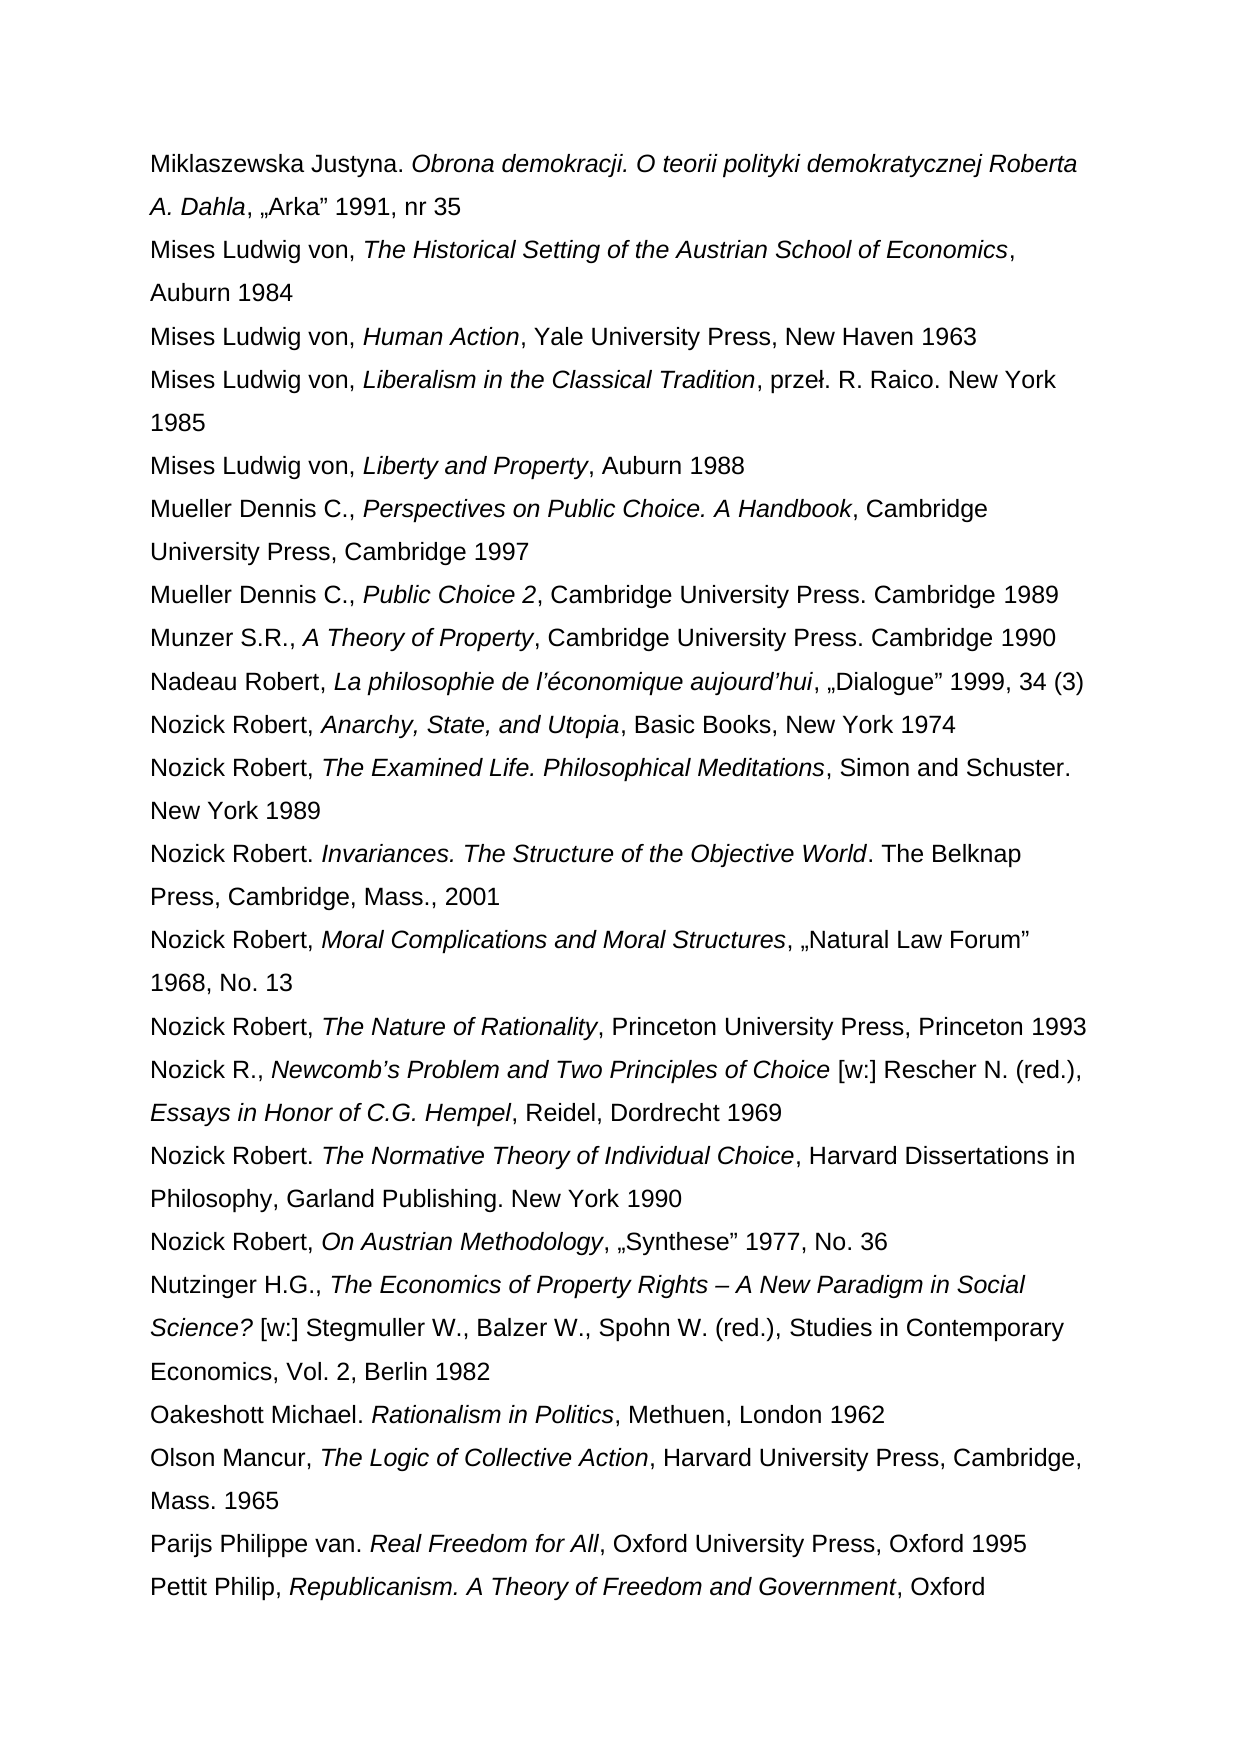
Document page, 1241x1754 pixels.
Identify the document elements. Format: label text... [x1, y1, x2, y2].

text Parijs Philippe van. Real Freedom for All, Oxford University Press, Oxford 1995 [150, 1529, 1091, 1558]
text Nozick Robert. The Normative Theory of Individual Choice, Harvard Dissertations in Philosophy, Garland Publishing. New York 1990 [150, 1141, 1091, 1213]
text Mueller Dennis C., Public Choice 2, Cambridge University Press. Cambridge 1989 Munzer S.R., A Theory of Property, Cambridge University Press. Cambridge 1990 Nadeau Robert, La philosophie de l’économique aujourd’hui, „Dialogue” 1999, 34 (3) [150, 580, 1091, 695]
text Pettit Philip, Republicanism. A Theory of Freedom and Government, Oxford [150, 1572, 1091, 1601]
text Mises Ludwig von, Liberalism in the Classical Tradition, przeł. R. Raico. New York 1985 [150, 364, 1091, 436]
text Miklaszewska Justyna. Obrona demokracji. O teorii polityki demokratycznej Roberta A. Dahla, „Arka” 1991, nr 35 [150, 149, 1091, 221]
text Nozick Robert. Invariances. The Structure of the Objective World. The Belknap Press, Cambridge, Mass., 2001 [150, 839, 1091, 911]
text Nutzinger H.G., The Economics of Property Rights – A New Paradigm in Social Science? [w:] Stegmuller W., Balzer W., Spohn W. (red.), Studies in Contemporary Economics, Vol. 2, Berlin 1982 [150, 1270, 1091, 1385]
text Oakeshott Michael. Rationalism in Politics, Methuen, London 1962 [150, 1399, 1091, 1428]
text Nozick Robert, Anarchy, State, and Utopia, Basic Books, New York 1974 [150, 709, 1091, 738]
text Mises Ludwig von, Liberty and Property, Auburn 1988 [150, 451, 1091, 479]
text Nozick Robert, On Austrian Methodology, „Synthese” 1977, No. 36 [150, 1227, 1091, 1256]
text Mises Ludwig von, Human Action, Yale University Press, New Haven 1963 [150, 321, 1091, 350]
text Mises Ludwig von, The Historical Setting of the Austrian School of Economics, Auburn 1984 [150, 235, 1091, 307]
text Olson Mancur, The Logic of Collective Action, Harvard University Press, Cambridge, Mass. 1965 [150, 1443, 1091, 1514]
text Nozick Robert, Moral Complications and Moral Structures, „Natural Law Forum” 1968, No. 13 [150, 925, 1091, 997]
text Nozick Robert, The Examined Life. Philosophical Meditations, Simon and Schuster. New York 1989 [150, 753, 1091, 824]
text Nozick Robert, The Nature of Rationality, Princeton University Press, Princeton 1993 [150, 1011, 1091, 1040]
text Nozick R., Newcomb’s Problem and Two Principles of Choice [w:] Rescher N. (red.), Essays in Honor of C.G. Hempel, Reidel, Dordrecht 1969 [150, 1054, 1091, 1126]
text Mueller Dennis C., Perspectives on Public Choice. A Handbook, Cambridge University Press, Cambridge 1997 [150, 494, 1091, 566]
